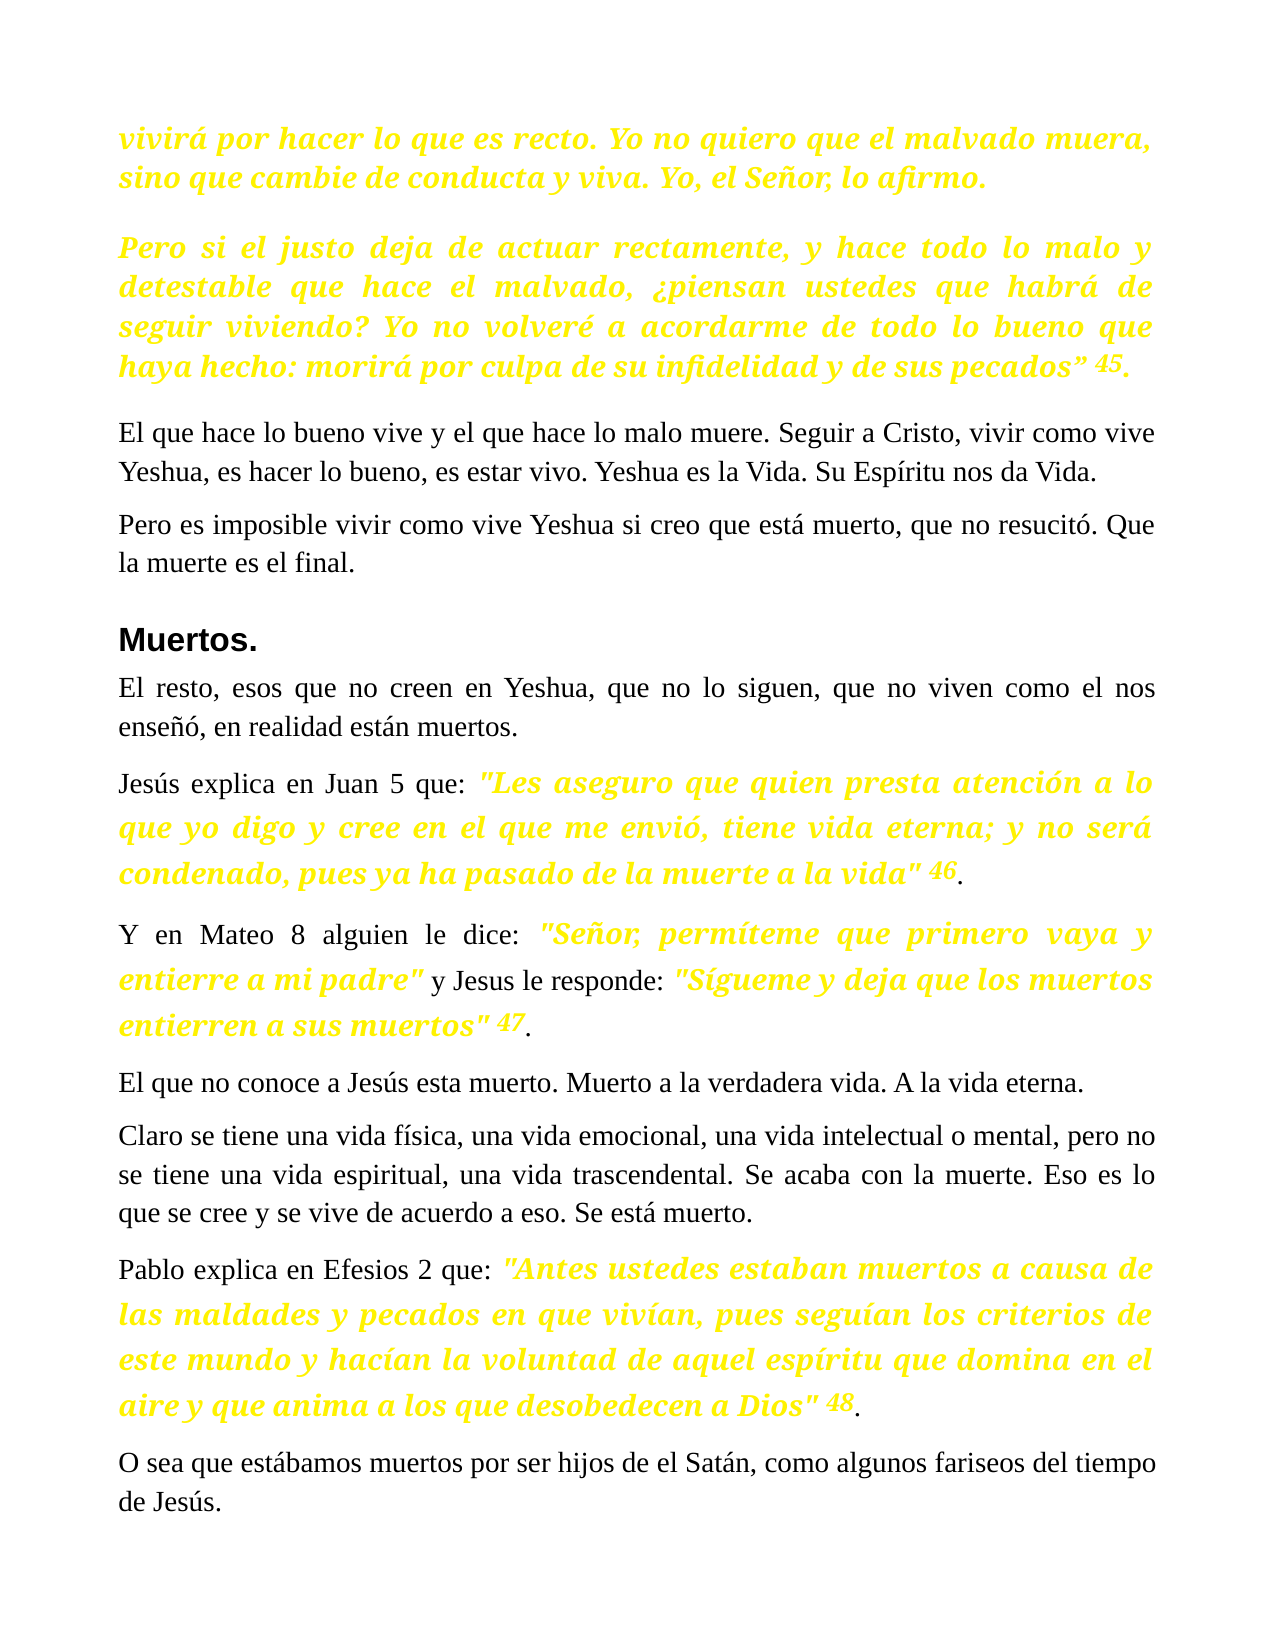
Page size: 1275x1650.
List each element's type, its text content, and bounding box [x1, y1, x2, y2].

text Claro se tiene una vida física, una vida emocional, una vida intelectual o mental, pero no se tiene una vida espiritual, una vida trascendental. Se acaba con la muerte. Eso es lo que se cree y se vive de acuerdo a eso. Se está muerto. [118, 1118, 1157, 1229]
text vivirá por hacer lo que es recto. Yo no quiero que el malvado muera, sino que cambie de conducta y viva. Yo, el Señor, lo afirmo. [118, 118, 1157, 197]
subtitle Muertos. [118, 619, 1157, 658]
text El que hace lo bueno vive y el que hace lo malo muere. Seguir a Cristo, vivir como vive Yeshua, es hacer lo bueno, es estar vivo. Yeshua es la Vida. Su Espíritu nos da Vida. [118, 415, 1157, 487]
text Pero es imposible vivir como vive Yeshua si creo que está muerto, que no resucitó. Que la muerte es el final. [118, 507, 1157, 579]
text Jesús explica en Juan 5 que: "Les aseguro que quien presta atención a lo que yo digo y cree en el que me envió, tiene vida eterna; y no será condenado, pues ya ha pasado de la muerte a la vida" . [118, 762, 1157, 893]
text Pablo explica en Efesios 2 que: "Antes ustedes estaban muertos a causa de las maldades y pecados en que vivían, pues seguían los criterios de este mundo y hacían la voluntad de aquel espíritu que domina en el aire y que anima a los que desobedecen a Dios" . [118, 1248, 1157, 1425]
text El que no conoce a Jesús esta muerto. Muerto a la verdadera vida. A la vida eterna. [118, 1065, 1157, 1099]
text El resto, esos que no creen en Yeshua, que no lo siguen, que no viven como el nos enseñó, en realidad están muertos. [118, 671, 1157, 743]
text Y en Mateo 8 alguien le dice: "Señor, permíteme que primero vaya y entierre a mi padre" y Jesus le responde: "Sígueme y deja que los muertos entierren a sus muertos" . [118, 914, 1157, 1044]
text O sea que estábamos muertos por ser hijos de el Satán, como algunos fariseos del tiempo de Jesús. [118, 1446, 1157, 1518]
text Pero si el justo deja de actuar rectamente, y hace todo lo malo y detestable que hace el malvado, ¿piensan ustedes que habrá de seguir viviendo? Yo no volveré a acordarme de todo lo bueno que haya hecho: morirá por culpa de su infidelidad y de sus pecados” . [118, 227, 1157, 386]
